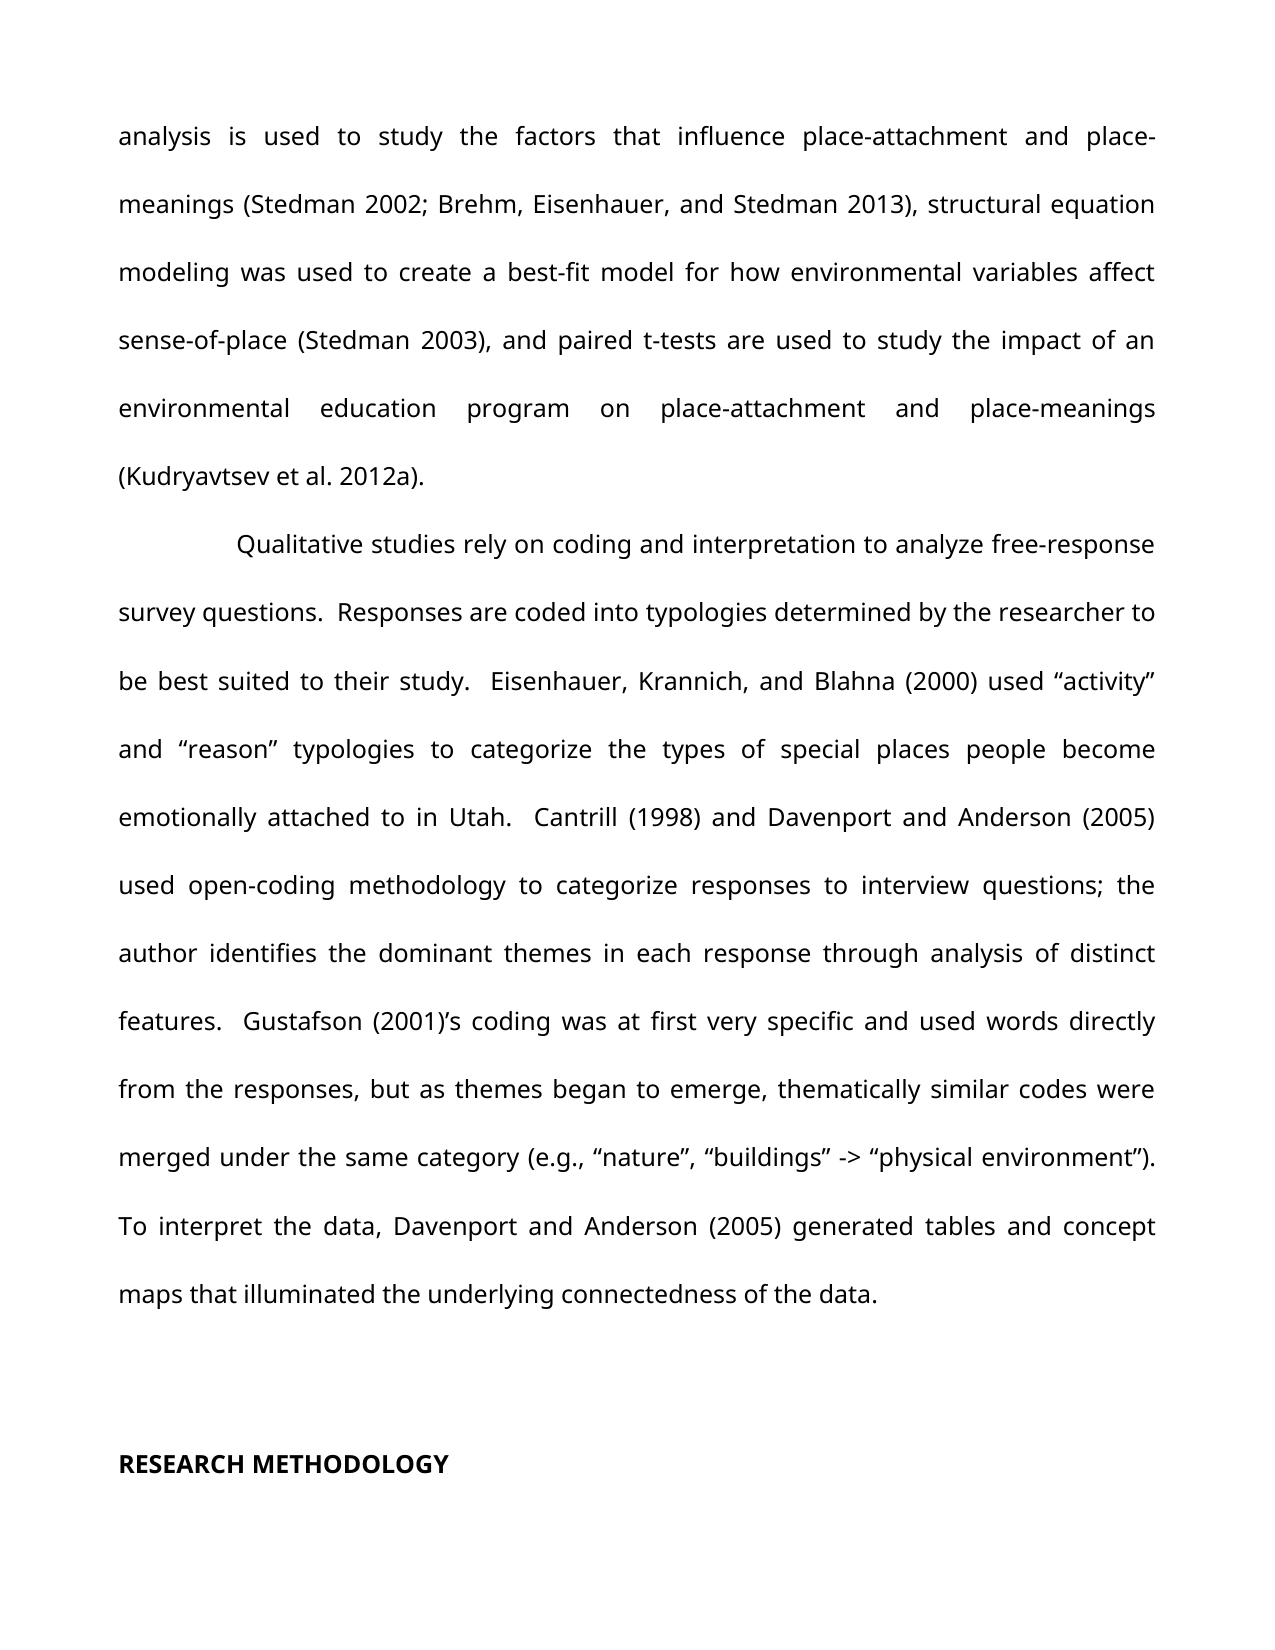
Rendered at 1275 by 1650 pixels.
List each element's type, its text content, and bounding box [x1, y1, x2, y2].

text analysis is used to study the factors that influence place-attachment and place-meanings (Stedman 2002; Brehm, Eisenhauer, and Stedman 2013), structural equation modeling was used to create a best-fit model for how environmental variables affect sense-of-place (Stedman 2003), and paired t-tests are used to study the impact of an environmental education program on place-attachment and place-meanings (Kudryavtsev et al. 2012a). [118, 118, 1157, 493]
text RESEARCH METHODOLOGY [118, 1447, 1157, 1481]
text Qualitative studies rely on coding and interpretation to analyze free-response survey questions. Responses are coded into typologies determined by the researcher to be best suited to their study. Eisenhauer, Krannich, and Blahna (2000) used “activity” and “reason” typologies to categorize the types of special places people become emotionally attached to in Utah. Cantrill (1998) and Davenport and Anderson (2005) used open-coding methodology to categorize responses to interview questions; the author identifies the dominant themes in each response through analysis of distinct features. Gustafson (2001)’s coding was at first very specific and used words directly from the responses, but as themes began to emerge, thematically similar codes were merged under the same category (e.g., “nature”, “buildings” -> “physical environment”). To interpret the data, Davenport and Anderson (2005) generated tables and concept maps that illuminated the underlying connectedness of the data. [118, 527, 1157, 1310]
